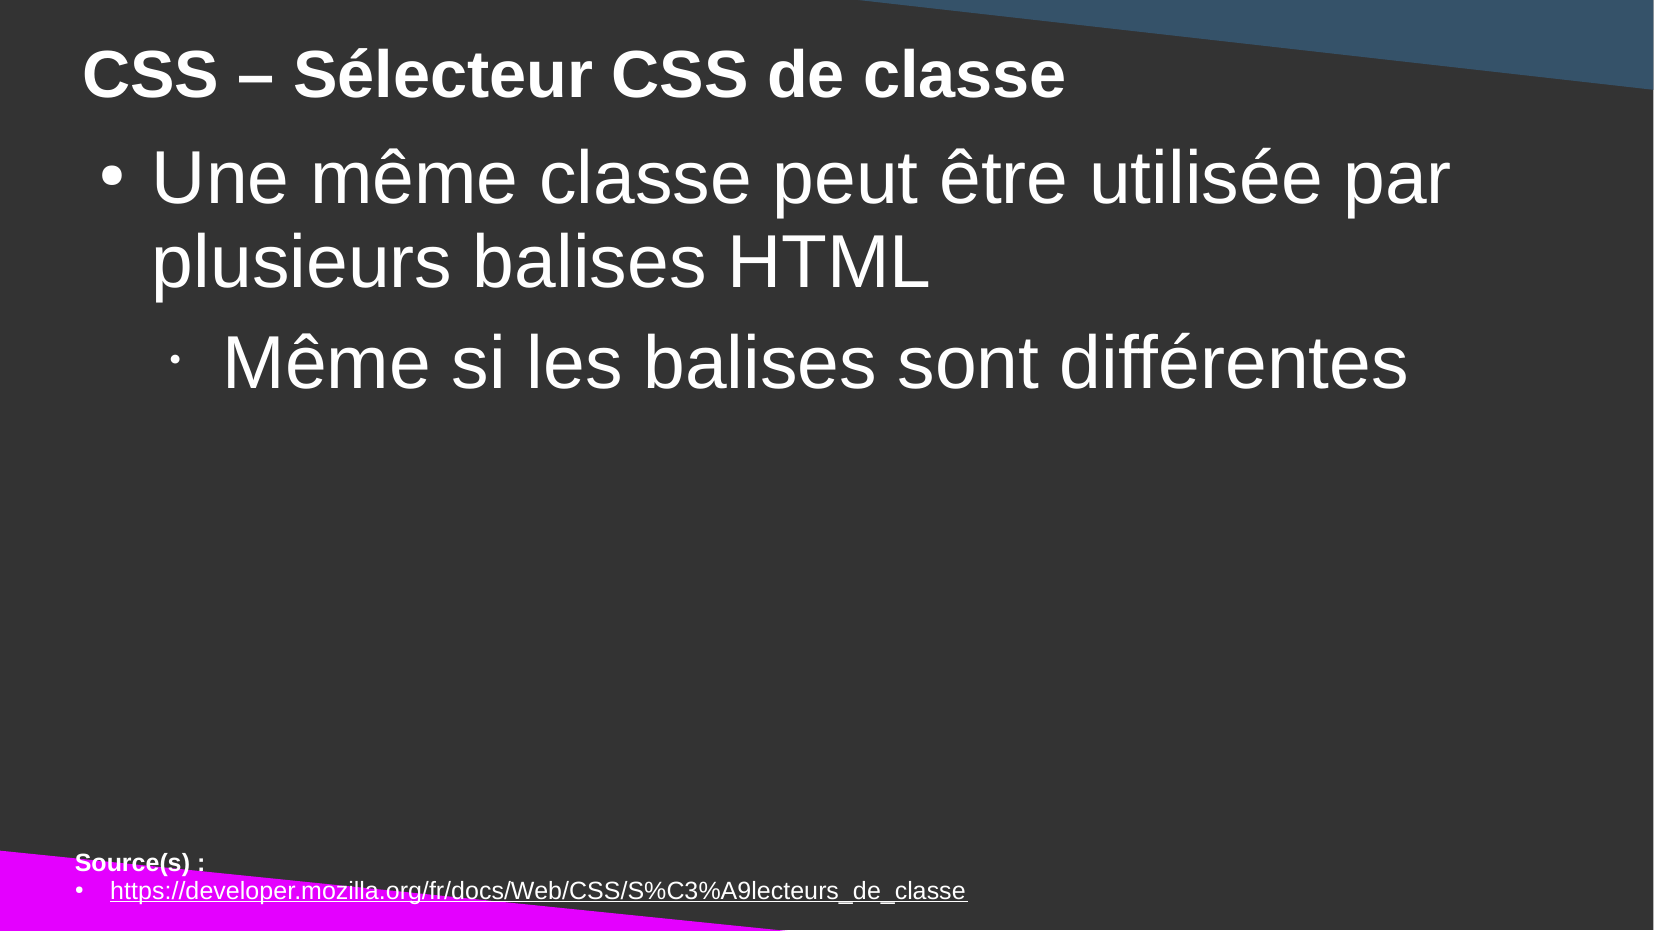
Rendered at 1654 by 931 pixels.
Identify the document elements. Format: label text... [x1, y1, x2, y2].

text_box [0, 850, 788, 931]
text_box Source(s) : https://developer.mozilla.org/fr/docs/Web/CSS/S%C3%A9lecteurs_de_classe [60, 841, 1546, 913]
text_box [858, 0, 1654, 90]
title CSS – Sélecteur CSS de classe [82, 37, 1571, 114]
list Une même classe peut être utilisée par plusieurs balises HTML Même si les balises sont différentes [80, 135, 1605, 815]
